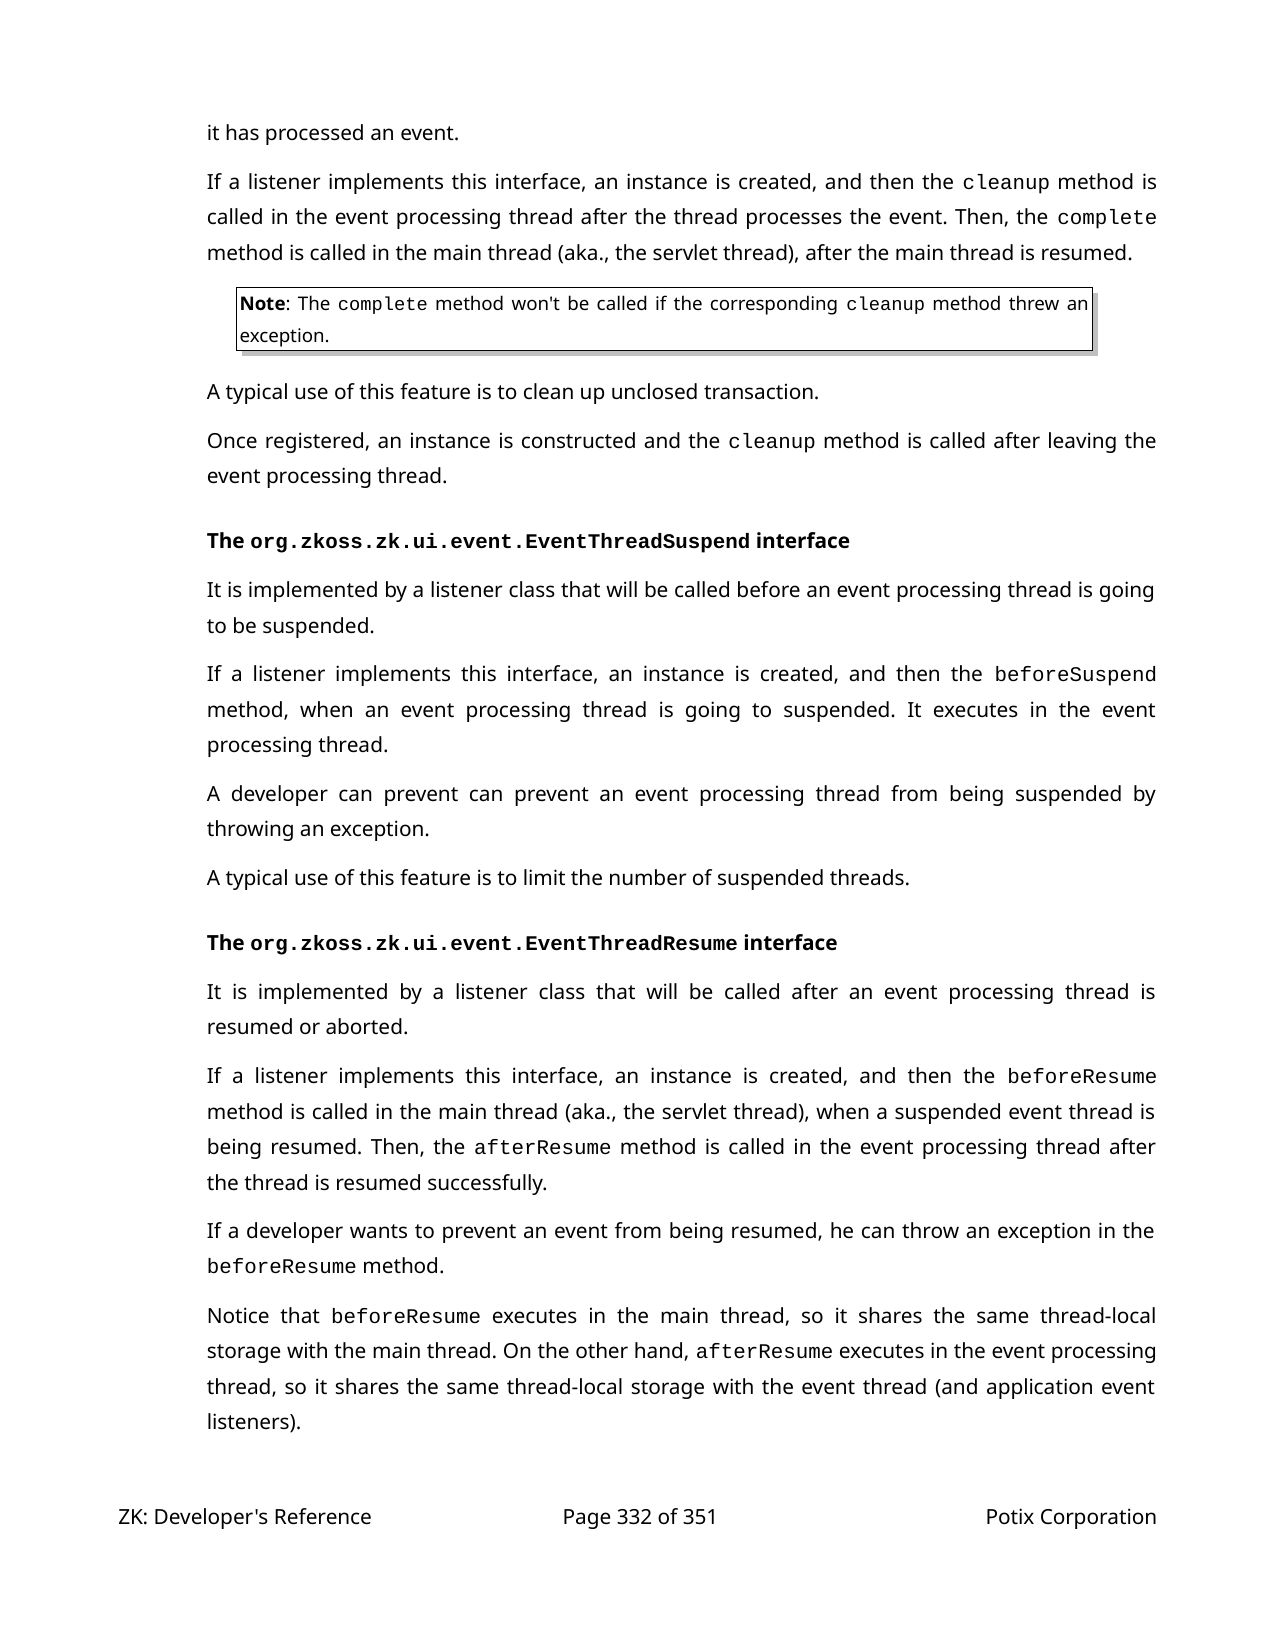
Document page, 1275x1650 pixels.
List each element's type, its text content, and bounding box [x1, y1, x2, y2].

text If a listener implements this interface, an instance is created, and then the beforeSuspend method, when an event processing thread is going to suspended. It executes in the event processing thread. [207, 659, 1157, 758]
text Once registered, an instance is constructed and the cleanup method is called after leaving the event processing thread. [207, 426, 1157, 490]
text Notice that beforeResume executes in the main thread, so it shares the same thread-local storage with the main thread. On the other hand, afterResume executes in the event processing thread, so it shares the same thread-local storage with the event thread (and application event listeners). [207, 1301, 1157, 1435]
text If a developer wants to prevent an event from being resumed, he can throw an exception in the beforeResume method. [207, 1216, 1157, 1280]
text it has processed an event. [207, 118, 1157, 146]
subtitle The org.zkoss.zk.ui.event.EventThreadSuspend interface [207, 526, 1157, 555]
text If a listener implements this interface, an instance is created, and then the beforeResume method is called in the main thread (aka., the servlet thread), when a suspended event thread is being resumed. Then, the afterResume method is called in the event processing thread after the thread is resumed successfully. [207, 1061, 1157, 1196]
text A developer can prevent can prevent an event processing thread from being suspended by throwing an exception. [207, 779, 1157, 843]
text If a listener implements this interface, an instance is created, and then the cleanup method is called in the event processing thread after the thread processes the event. Then, the complete method is called in the main thread (aka., the servlet thread), after the main thread is resumed. [207, 167, 1157, 266]
subtitle The org.zkoss.zk.ui.event.EventThreadResume interface [207, 928, 1157, 957]
text Note: The complete method won't be called if the corresponding cleanup method threw an exception. [237, 288, 1092, 350]
text It is implemented by a listener class that will be called before an event processing thread is going to be suspended. [207, 576, 1157, 639]
text It is implemented by a listener class that will be called after an event processing thread is resumed or aborted. [207, 977, 1157, 1041]
text A typical use of this feature is to limit the number of suspended threads. [207, 863, 1157, 891]
text A typical use of this feature is to clean up unclosed transaction. [207, 377, 1157, 405]
